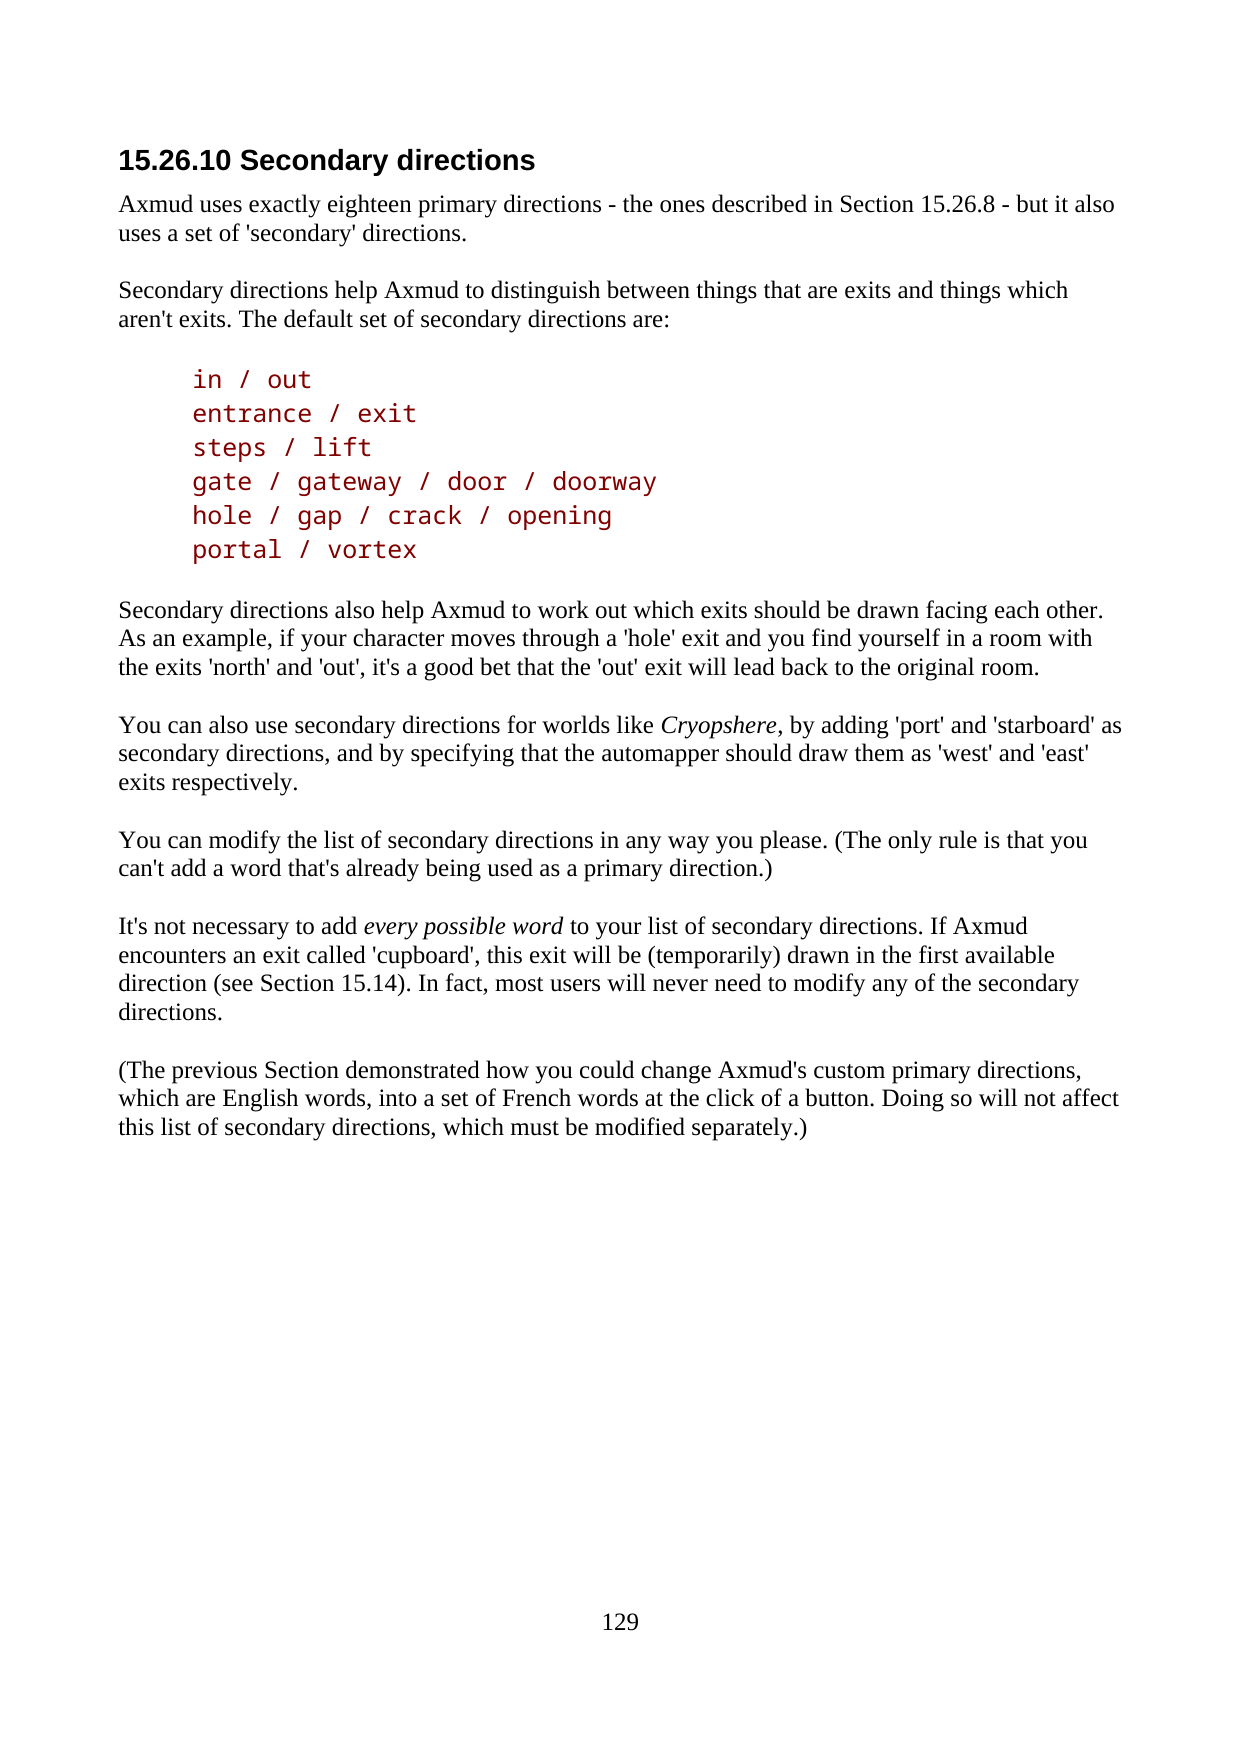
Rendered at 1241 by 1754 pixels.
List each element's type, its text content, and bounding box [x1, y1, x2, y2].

text steps / lift [118, 430, 1122, 464]
text Secondary directions help Axmud to distinguish between things that are exits and things which aren't exits. The default set of secondary directions are: [118, 275, 1122, 333]
text You can modify the list of secondary directions in any way you please. (The only rule is that you can't add a word that's already being used as a primary direction.) [118, 825, 1122, 882]
text portal / vortex [118, 532, 1122, 566]
text gate / gateway / door / doorway [118, 464, 1122, 498]
text (The previous Section demonstrated how you could change Axmud's custom primary directions, which are English words, into a set of French words at the click of a button. Doing so will not affect this list of secondary directions, which must be modified separately.) [118, 1055, 1122, 1141]
text entrance / exit [118, 396, 1122, 430]
text hole / gap / crack / opening [118, 498, 1122, 532]
text It's not necessary to add every possible word to your list of secondary directions. If Axmud encounters an exit called 'cupboard', this exit will be (temporarily) drawn in the first available direction (see Section 15.14). In fact, most users will never need to modify any of the secondary directions. [118, 911, 1122, 1026]
text You can also use secondary directions for worlds like Cryopshere, by adding 'port' and 'starboard' as secondary directions, and by specifying that the automapper should draw them as 'west' and 'east' exits respectively. [118, 710, 1122, 796]
text Secondary directions also help Axmud to work out which exits should be drawn facing each other. As an example, if your character moves through a 'hole' exit and you find yourself in a room with the exits 'north' and 'out', it's a good bet that the 'out' exit will lead back to the original room. [118, 595, 1122, 681]
text Axmud uses exactly eighteen primary directions - the ones described in Section 15.26.8 - but it also uses a set of 'secondary' directions. [118, 189, 1122, 247]
subtitle 15.26.10 Secondary directions [118, 143, 1122, 177]
text in / out [118, 362, 1122, 396]
